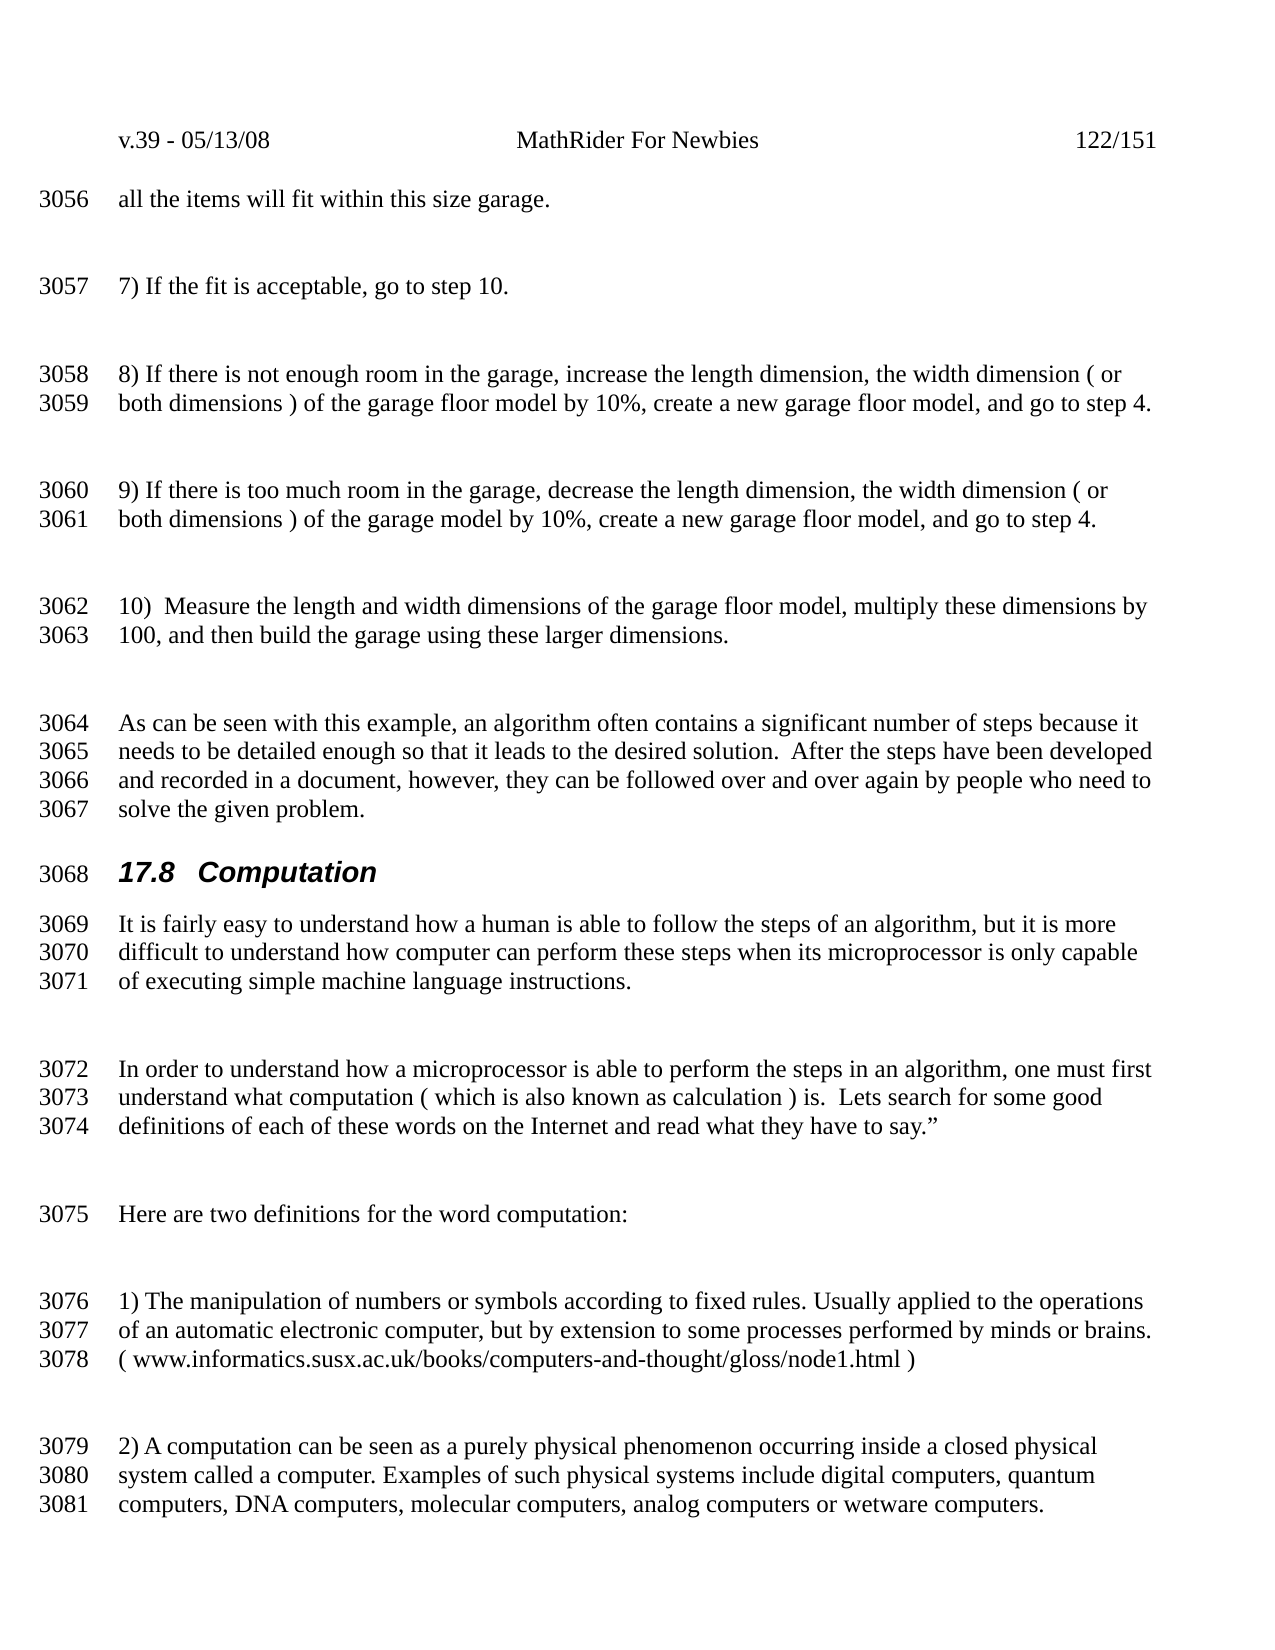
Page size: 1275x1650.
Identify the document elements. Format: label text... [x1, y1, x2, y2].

text 9) If there is too much room in the garage, decrease the length dimension, the width dimension ( or both dimensions ) of the garage model by 10%, create a new garage floor model, and go to step 4. [118, 475, 1157, 533]
text 10) Measure the length and width dimensions of the garage floor model, multiply these dimensions by 100, and then build the garage using these larger dimensions. [118, 591, 1157, 649]
text 7) If the fit is acceptable, go to step 10. [118, 271, 1157, 300]
text all the items will fit within this size garage. [118, 184, 1157, 213]
text 2) A computation can be seen as a purely physical phenomenon occurring inside a closed physical system called a computer. Examples of such physical systems include digital computers, quantum computers, DNA computers, molecular computers, analog computers or wetware computers. [118, 1431, 1157, 1517]
text It is fairly easy to understand how a human is able to follow the steps of an algorithm, but it is more difficult to understand how computer can perform these steps when its microprocessor is only capable of executing simple machine language instructions. [118, 909, 1157, 995]
subtitle Computation [118, 855, 1157, 889]
text 8) If there is not enough room in the garage, increase the length dimension, the width dimension ( or both dimensions ) of the garage floor model by 10%, create a new garage floor model, and go to step 4. [118, 359, 1157, 416]
text As can be seen with this example, an algorithm often contains a significant number of steps because it needs to be detailed enough so that it leads to the desired solution. After the steps have been developed and recorded in a document, however, they can be followed over and over again by people who need to solve the given problem. [118, 708, 1157, 823]
text 1) The manipulation of numbers or symbols according to fixed rules. Usually applied to the operations of an automatic electronic computer, but by extension to some processes performed by minds or brains. ( www.informatics.susx.ac.uk/books/computers-and-thought/gloss/node1.html ) [118, 1286, 1157, 1372]
text In order to understand how a microprocessor is able to perform the steps in an algorithm, one must first understand what computation ( which is also known as calculation ) is. Lets search for some good definitions of each of these words on the Internet and read what they have to say.” [118, 1054, 1157, 1140]
text Here are two definitions for the word computation: [118, 1199, 1157, 1227]
